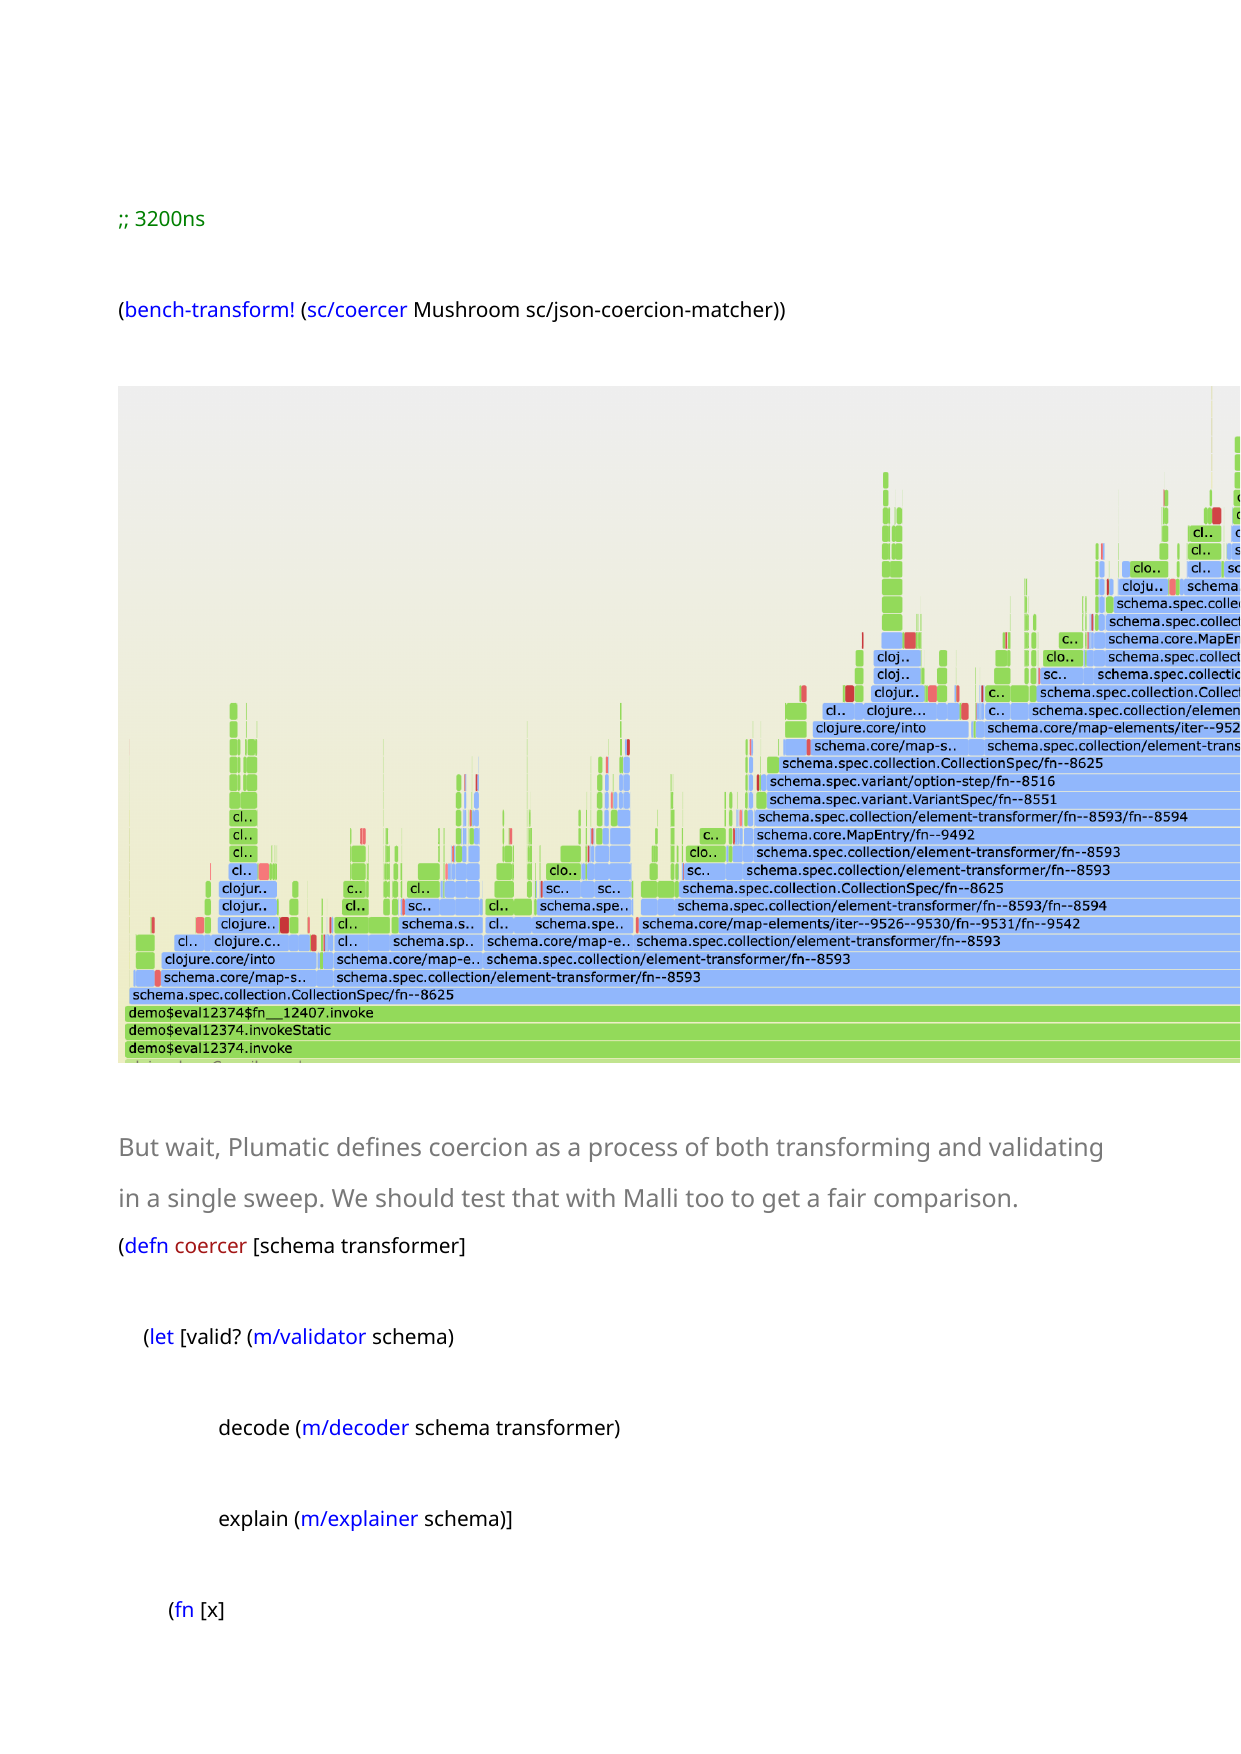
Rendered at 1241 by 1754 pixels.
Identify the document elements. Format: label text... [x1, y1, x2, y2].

text decode (m/decoder schema transformer) [118, 1413, 1122, 1442]
text (defn coercer [schema transformer] [118, 1232, 1122, 1260]
text ;; 3200ns [118, 204, 1122, 233]
text (bench-transform! (sc/coercer Mushroom sc/json-coercion-matcher)) [118, 295, 1122, 324]
picture [118, 386, 1241, 1063]
text (let [valid? (m/validator schema) [118, 1322, 1122, 1351]
text But wait, Plumatic defines coercion as a process of both transforming and validating in a single sweep. We should test that with Malli too to get a fair comparison. [118, 1129, 1122, 1214]
text explain (m/explainer schema)] [118, 1504, 1122, 1533]
text (fn [x] [118, 1596, 1122, 1624]
